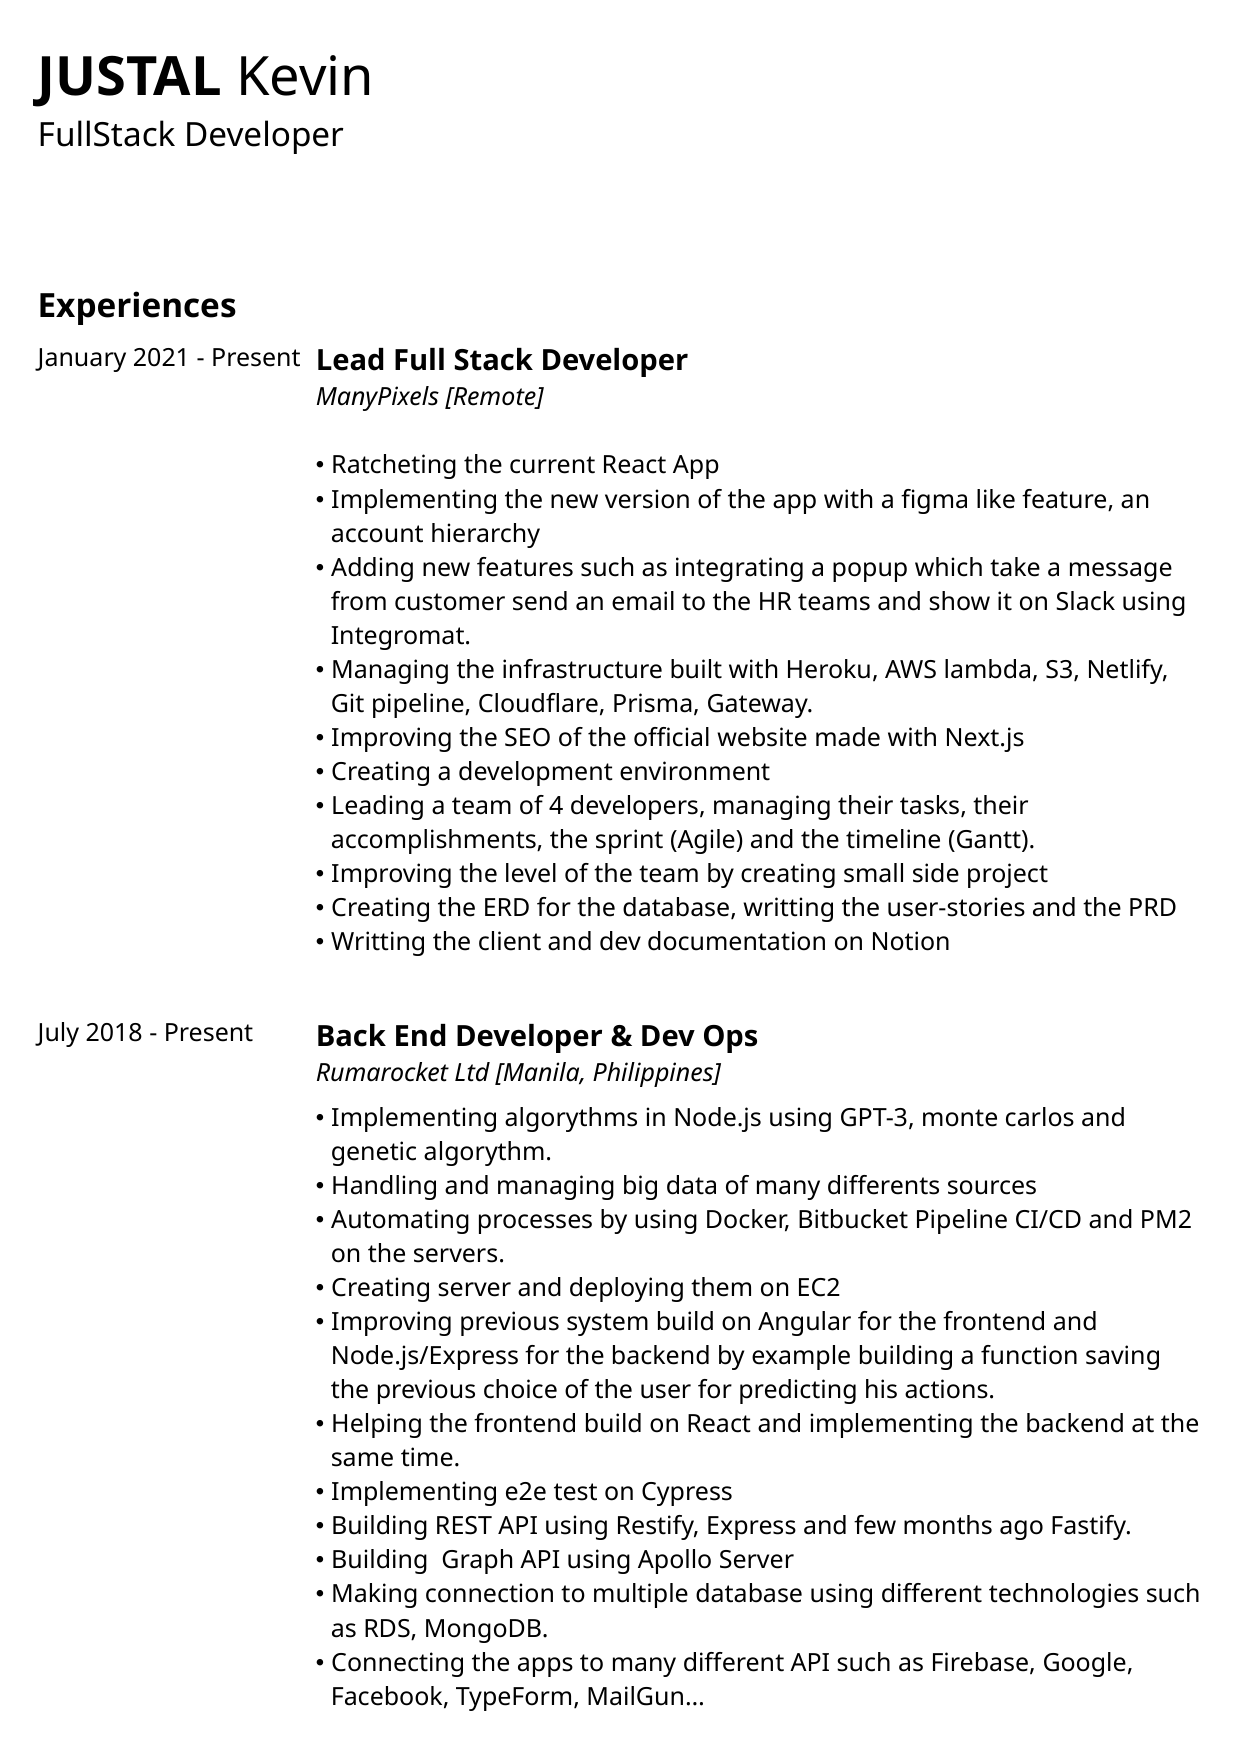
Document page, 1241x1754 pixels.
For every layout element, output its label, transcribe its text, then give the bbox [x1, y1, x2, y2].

text Experiences [37, 282, 1203, 327]
table_header Lead Full Stack Developer ManyPixels [Remote] [316, 339, 1201, 447]
text JUSTAL Kevin [37, 37, 1203, 111]
table_cell [38, 1099, 316, 1712]
table_header Back End Developer & Dev Ops Rumarocket Ltd [Manila, Philippines] [316, 1015, 1201, 1099]
table_header January 2021 - Present [38, 339, 316, 447]
table_cell Implementing algorythms in Node.js using GPT-3, monte carlos and genetic algorythm. Handling and managing big data of many differents sources Automating processes by using Docker, Bitbucket Pipeline CI/CD and PM2 on the servers. Creating server and deploying them on EC2 Improving previous system build on Angular for the frontend and Node.js/Express for the backend by example building a function saving the previous choice of the user for predicting his actions. Helping the frontend build on React and implementing the backend at the same time. Implementing e2e test on Cypress Building REST API using Restify, Express and few months ago Fastify. Building Graph API using Apollo Server Making connection to multiple database using different technologies such as RDS, MongoDB. Connecting the apps to many different API such as Firebase, Google, Facebook, TypeForm, MailGun… [316, 1099, 1201, 1712]
table_cell Ratcheting the current React App Implementing the new version of the app with a figma like feature, an account hierarchy Adding new features such as integrating a popup which take a message from customer send an email to the HR teams and show it on Slack using Integromat. Managing the infrastructure built with Heroku, AWS lambda, S3, Netlify, Git pipeline, Cloudflare, Prisma, Gateway. Improving the SEO of the official website made with Next.js Creating a development environment Leading a team of 4 developers, managing their tasks, their accomplishments, the sprint (Agile) and the timeline (Gantt). Improving the level of the team by creating small side project Creating the ERD for the database, writting the user-stories and the PRD Writting the client and dev documentation on Notion [316, 447, 1201, 958]
table_header July 2018 - Present [38, 1015, 316, 1099]
table_cell [38, 447, 316, 958]
text FullStack Developer [37, 111, 1203, 157]
